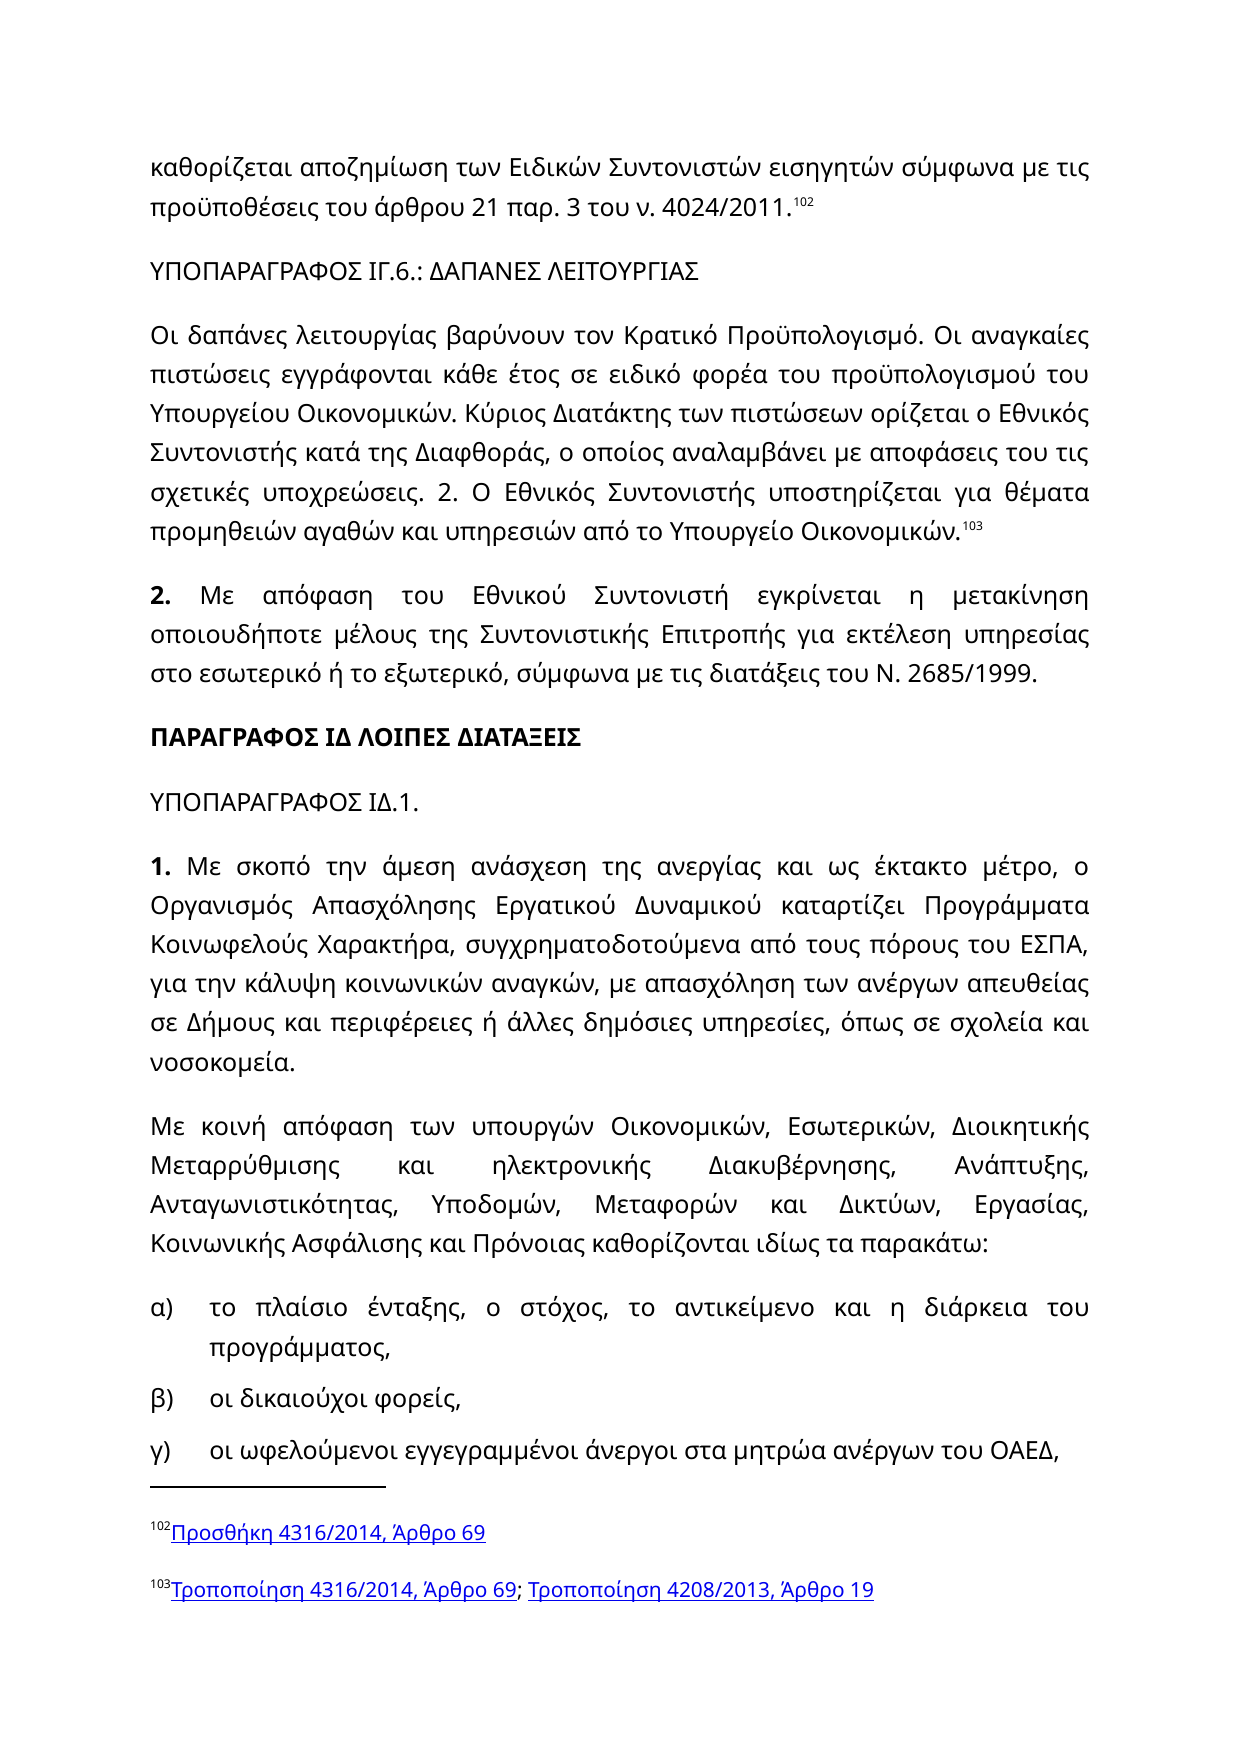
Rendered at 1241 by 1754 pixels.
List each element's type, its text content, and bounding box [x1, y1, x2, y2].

list γ) οι ωφελούμενοι εγγεγραμμένοι άνεργοι στα μητρώα ανέργων του ΟΑΕΔ, [150, 1432, 1090, 1467]
text Οι δαπάνες λειτουργίας βαρύνουν τον Κρατικό Προϋπολογισμό. Οι αναγκαίες πιστώσεις εγγράφονται κάθε έτος σε ειδικό φορέα του προϋπολογισμού του Υπουργείου Οικονομικών. Κύριος Διατάκτης των πιστώσεων ορίζεται ο Εθνικός Συντονιστής κατά της Διαφθοράς, ο οποίος αναλαμβάνει με αποφάσεις του τις σχετικές υποχρεώσεις. 2. Ο Εθνικός Συντονιστής υποστηρίζεται για θέματα προμηθειών αγαθών και υπηρεσιών από το Υπουργείο Οικονομικών. [150, 317, 1090, 547]
list α) το πλαίσιο ένταξης, ο στόχος, το αντικείμενο και η διάρκεια του προγράμματος, [150, 1290, 1090, 1363]
text Προσθήκη 4316/2014, Άρθρο 69 [150, 1518, 1090, 1546]
text 1. Με σκοπό την άμεση ανάσχεση της ανεργίας και ως έκτακτο μέτρο, ο Οργανισμός Απασχόλησης Εργατικού Δυναμικού καταρτίζει Προγράμματα Κοινωφελούς Χαρακτήρα, συγχρηματοδοτούμενα από τους πόρους του ΕΣΠΑ, για την κάλυψη κοινωνικών αναγκών, με απασχόληση των ανέργων απευθείας σε Δήμους και περιφέρειες ή άλλες δημόσιες υπηρεσίες, όπως σε σχολεία και νοσοκομεία. [150, 848, 1090, 1078]
text ΥΠΟΠΑΡΑΓΡΑΦΟΣ ΙΓ.6.: ΔΑΠΑΝΕΣ ΛΕΙΤΟΥΡΓΙΑΣ [150, 253, 1090, 287]
text ΠΑΡΑΓΡΑΦΟΣ ΙΔ ΛΟΙΠΕΣ ΔΙΑΤΑΞΕΙΣ [150, 720, 1090, 754]
list β) οι δικαιούχοι φορείς, [150, 1381, 1090, 1415]
text 2. Με απόφαση του Εθνικού Συντονιστή εγκρίνεται η μετακίνηση οποιουδήποτε μέλους της Συντονιστικής Επιτροπής για εκτέλεση υπηρεσίας στο εσωτερικό ή το εξωτερικό, σύμφωνα με τις διατάξεις του Ν. 2685/1999. [150, 577, 1090, 690]
text ΥΠΟΠΑΡΑΓΡΑΦΟΣ ΙΔ.1. [150, 784, 1090, 818]
text Με κοινή απόφαση των υπουργών Οικονομικών, Εσωτερικών, Διοικητικής Μεταρρύθμισης και ηλεκτρονικής Διακυβέρνησης, Ανάπτυξης, Ανταγωνιστικότητας, Υποδομών, Μεταφορών και Δικτύων, Εργασίας, Κοινωνικής Ασφάλισης και Πρόνοιας καθορίζονται ιδίως τα παρακάτω: [150, 1108, 1090, 1260]
text Τροποποίηση 4316/2014, Άρθρο 69; Τροποποίηση 4208/2013, Άρθρο 19 [150, 1576, 1090, 1604]
text καθορίζεται αποζημίωση των Ειδικών Συντονιστών εισηγητών σύμφωνα με τις προϋποθέσεις του άρθρου 21 παρ. 3 του ν. 4024/2011. [150, 150, 1090, 223]
